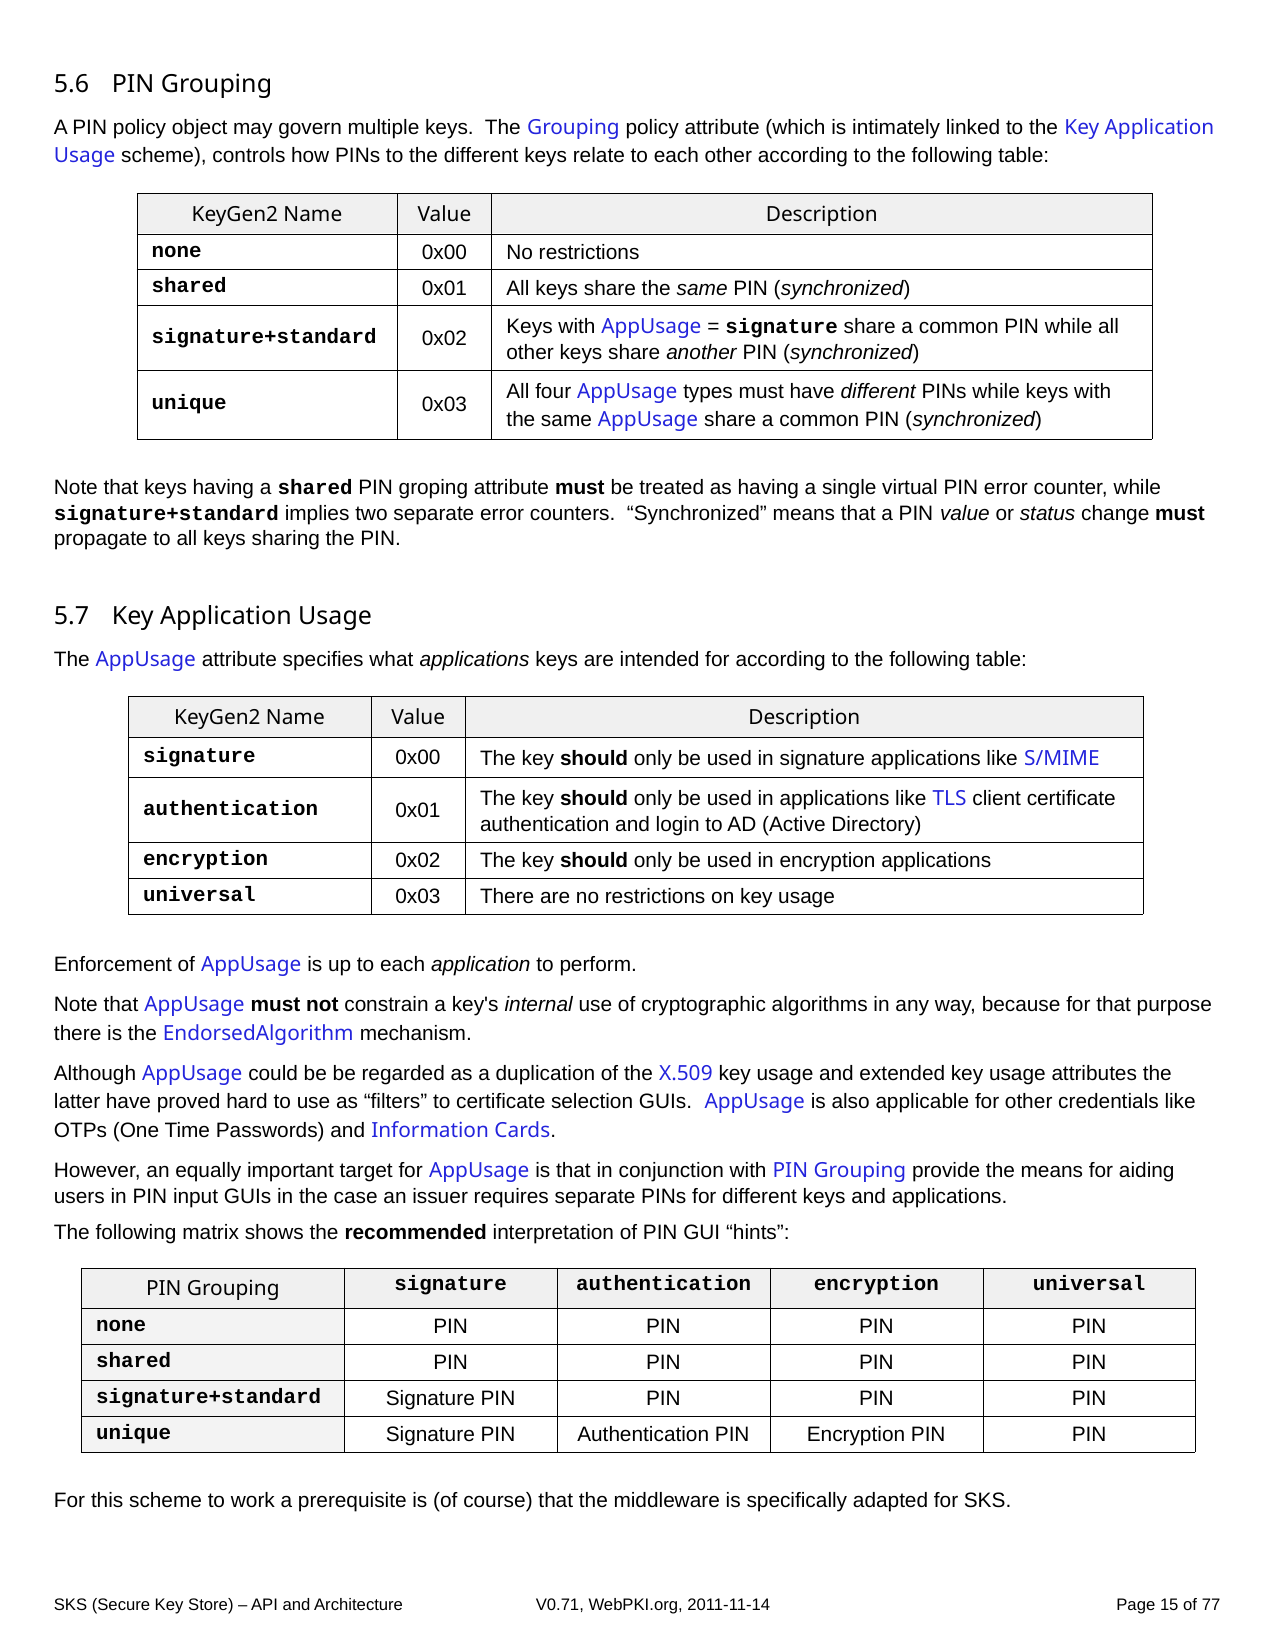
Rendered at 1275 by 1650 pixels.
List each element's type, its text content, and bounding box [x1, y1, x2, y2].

table_cell PIN [771, 1381, 983, 1416]
table_cell 0x01 [372, 778, 465, 842]
table_cell The key should only be used in encryption applications [466, 843, 1143, 878]
table_cell universal [129, 879, 371, 913]
text Note that keys having a shared PIN groping attribute must be treated as having a single virtual PIN error counter, while signature+standard implies two separate error counters. “Synchronized” means that a PIN value or status change must propagate to all keys sharing the PIN. [54, 474, 1221, 550]
table_header Description [466, 697, 1143, 737]
table_header KeyGen2 Name [129, 697, 371, 737]
table_cell The key should only be used in applications like TLS client certificate authentication and login to AD (Active Directory) [466, 778, 1143, 842]
table_cell shared [138, 270, 397, 305]
table_cell All keys share the same PIN (synchronized) [492, 270, 1152, 305]
table_cell authentication [129, 778, 371, 842]
table_cell none [138, 235, 397, 269]
text Enforcement of AppUsage is up to each application to perform. [54, 949, 1221, 978]
table_header Description [492, 194, 1152, 233]
table_cell encryption [129, 843, 371, 878]
table_cell unique [138, 371, 397, 439]
table_cell PIN [345, 1309, 557, 1344]
table_cell unique [82, 1417, 344, 1452]
table_cell PIN [771, 1309, 983, 1344]
table_cell signature+standard [138, 306, 397, 370]
table_cell 0x03 [372, 879, 465, 913]
table_cell signature [129, 738, 371, 777]
subtitle PIN Grouping [54, 66, 1221, 100]
table_cell No restrictions [492, 235, 1152, 269]
table_cell Encryption PIN [771, 1417, 983, 1452]
subtitle Key Application Usage [54, 598, 1221, 632]
text However, an equally important target for AppUsage is that in conjunction with PIN Grouping provide the means for aiding users in PIN input GUIs in the case an issuer requires separate PINs for different keys and applications. [54, 1155, 1221, 1208]
table_header KeyGen2 Name [138, 194, 397, 233]
table_cell There are no restrictions on key usage [466, 879, 1143, 913]
table_cell 0x02 [398, 306, 491, 370]
table_cell shared [82, 1345, 344, 1380]
table_cell 0x01 [398, 270, 491, 305]
table_cell 0x02 [372, 843, 465, 878]
table_cell signature+standard [82, 1381, 344, 1416]
table_cell none [82, 1309, 344, 1344]
table_header authentication [558, 1269, 770, 1308]
table_header signature [345, 1269, 557, 1308]
table_cell 0x00 [398, 235, 491, 269]
table_cell PIN [984, 1381, 1195, 1416]
table_cell 0x00 [372, 738, 465, 777]
table_header PIN Grouping [82, 1269, 344, 1308]
table_cell PIN [558, 1345, 770, 1380]
text The AppUsage attribute specifies what applications keys are intended for according to the following table: [54, 644, 1221, 696]
table_cell PIN [984, 1309, 1195, 1344]
table_cell Authentication PIN [558, 1417, 770, 1452]
table_header Value [398, 194, 491, 233]
text Although AppUsage could be be regarded as a duplication of the X.509 key usage and extended key usage attributes the latter have proved hard to use as “filters” to certificate selection GUIs. AppUsage is also applicable for other credentials like OTPs (One Time Passwords) and Information Cards. [54, 1058, 1221, 1143]
table_cell PIN [984, 1417, 1195, 1452]
table_cell The key should only be used in signature applications like S/MIME [466, 738, 1143, 777]
table_cell PIN [345, 1345, 557, 1380]
text For this scheme to work a prerequisite is (of course) that the middleware is specifically adapted for SKS. [54, 1487, 1221, 1511]
table_header encryption [771, 1269, 983, 1308]
table_header Value [372, 697, 465, 737]
table_cell PIN [558, 1381, 770, 1416]
table_cell Signature PIN [345, 1417, 557, 1452]
text Note that AppUsage must not constrain a key's internal use of cryptographic algorithms in any way, because for that purpose there is the EndorsedAlgorithm mechanism. [54, 989, 1221, 1046]
table_header universal [984, 1269, 1195, 1308]
table_cell Keys with AppUsage = signature share a common PIN while all other keys share another PIN (synchronized) [492, 306, 1152, 370]
text The following matrix shows the recommended interpretation of PIN GUI “hints”: [54, 1219, 1221, 1243]
text A PIN policy object may govern multiple keys. The Grouping policy attribute (which is intimately linked to the Key Application Usage scheme), controls how PINs to the different keys relate to each other according to the following table: [54, 112, 1221, 193]
table_cell PIN [771, 1345, 983, 1380]
table_cell Signature PIN [345, 1381, 557, 1416]
table_cell 0x03 [398, 371, 491, 439]
table_cell All four AppUsage types must have different PINs while keys with the same AppUsage share a common PIN (synchronized) [492, 371, 1152, 439]
table_cell PIN [558, 1309, 770, 1344]
table_cell PIN [984, 1345, 1195, 1380]
